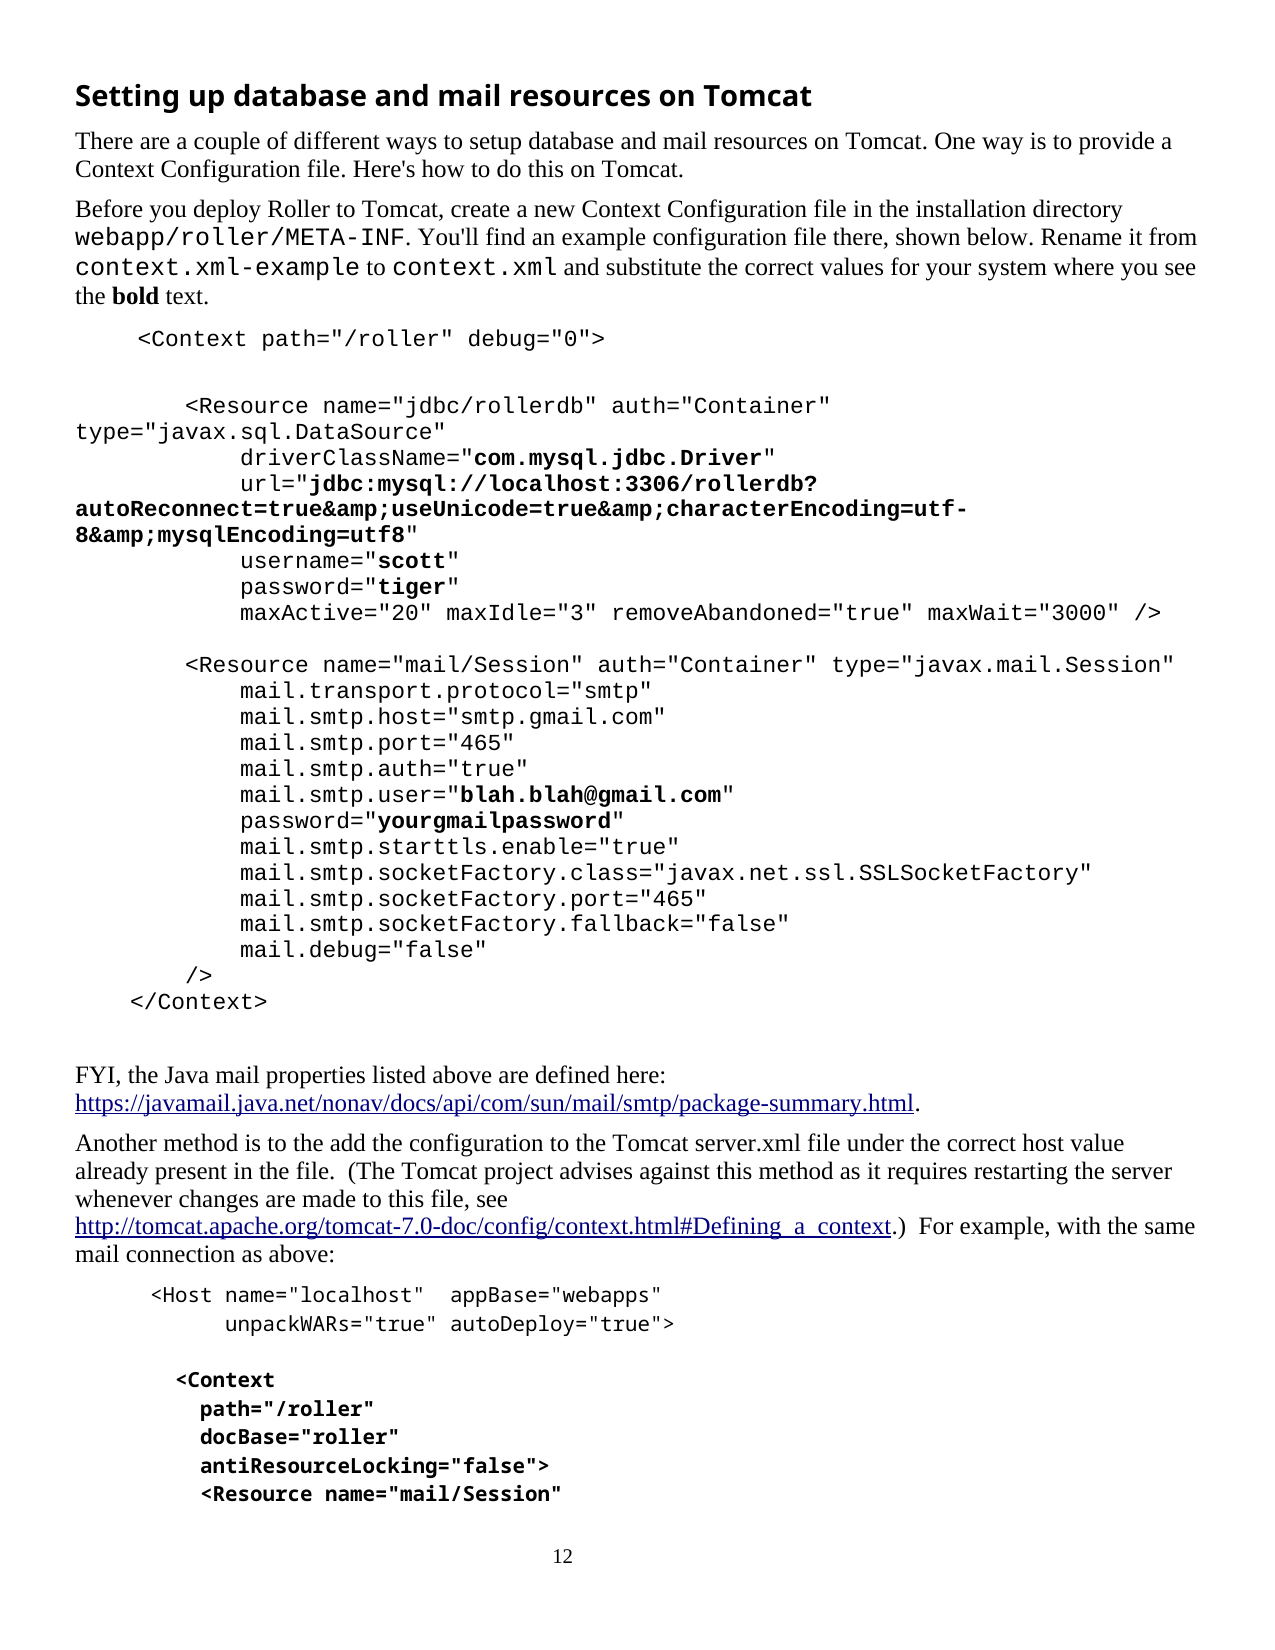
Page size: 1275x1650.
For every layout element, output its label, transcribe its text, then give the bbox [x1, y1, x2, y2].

text unpackWARs="true" autoDeploy="true"> [75, 1309, 1200, 1337]
text mail.transport.protocol="smtp" [75, 679, 1200, 705]
text FYI, the Java mail properties listed above are defined here: https://javamail.java.net/nonav/docs/api/com/sun/mail/smtp/package-summary.html. [75, 1061, 1200, 1117]
text maxActive="20" maxIdle="3" removeAbandoned="true" maxWait="3000" /> [75, 602, 1200, 627]
text antiResourceLocking="false"> [75, 1451, 1200, 1479]
text Another method is to the add the configuration to the Tomcat server.xml file under the correct host value already present in the file. (The Tomcat project advises against this method as it requires restarting the server whenever changes are made to this file, see http://tomcat.apache.org/tomcat-7.0-doc/config/context.html#Defining_a_context.) For example, with the same mail connection as above: [75, 1129, 1200, 1268]
text password="yourgmailpassword" [75, 809, 1200, 835]
text mail.smtp.user="blah.blah@gmail.com" [75, 783, 1200, 809]
text </Context> [75, 991, 1200, 1017]
text mail.smtp.socketFactory.fallback="false" [75, 913, 1200, 939]
subtitle Setting up database and mail resources on Tomcat [75, 75, 1200, 115]
text mail.smtp.starttls.enable="true" [75, 835, 1200, 861]
text path="/roller" [75, 1394, 1200, 1422]
text <Resource name="mail/Session" auth="Container" type="javax.mail.Session" [75, 653, 1200, 679]
text <Resource name="jdbc/rollerdb" auth="Container" type="javax.sql.DataSource" [75, 394, 1200, 446]
text mail.smtp.host="smtp.gmail.com" [75, 705, 1200, 731]
text mail.debug="false" [75, 939, 1200, 965]
text docBase="roller" [75, 1422, 1200, 1451]
text <Context [75, 1366, 1200, 1394]
text mail.smtp.socketFactory.port="465" [75, 887, 1200, 913]
text username="scott" [75, 550, 1200, 576]
text url="jdbc:mysql://localhost:3306/rollerdb?autoReconnect=true&amp;useUnicode=true&amp;characterEncoding=utf-8&amp;mysqlEncoding=utf8" [75, 472, 1200, 550]
text There are a couple of different ways to setup database and mail resources on Tomcat. One way is to provide a Context Configuration file. Here's how to do this on Tomcat. [75, 127, 1200, 183]
text <Host name="localhost" appBase="webapps" [75, 1280, 1200, 1309]
text mail.smtp.port="465" [75, 731, 1200, 757]
text password="tiger" [75, 576, 1200, 602]
text mail.smtp.auth="true" [75, 757, 1200, 783]
text /> [75, 965, 1200, 991]
text <Resource name="mail/Session" [75, 1479, 1200, 1508]
text driverClassName="com.mysql.jdbc.Driver" [75, 446, 1200, 472]
text <Context path="/roller" debug="0"> [75, 323, 1200, 356]
text Before you deploy Roller to Tomcat, create a new Context Configuration file in the installation directory webapp/roller/META-INF. You'll find an example configuration file there, shown below. Rename it from context.xml-example to context.xml and substitute the correct values for your system where you see the bold text. [75, 195, 1200, 310]
text mail.smtp.socketFactory.class="javax.net.ssl.SSLSocketFactory" [75, 861, 1200, 887]
